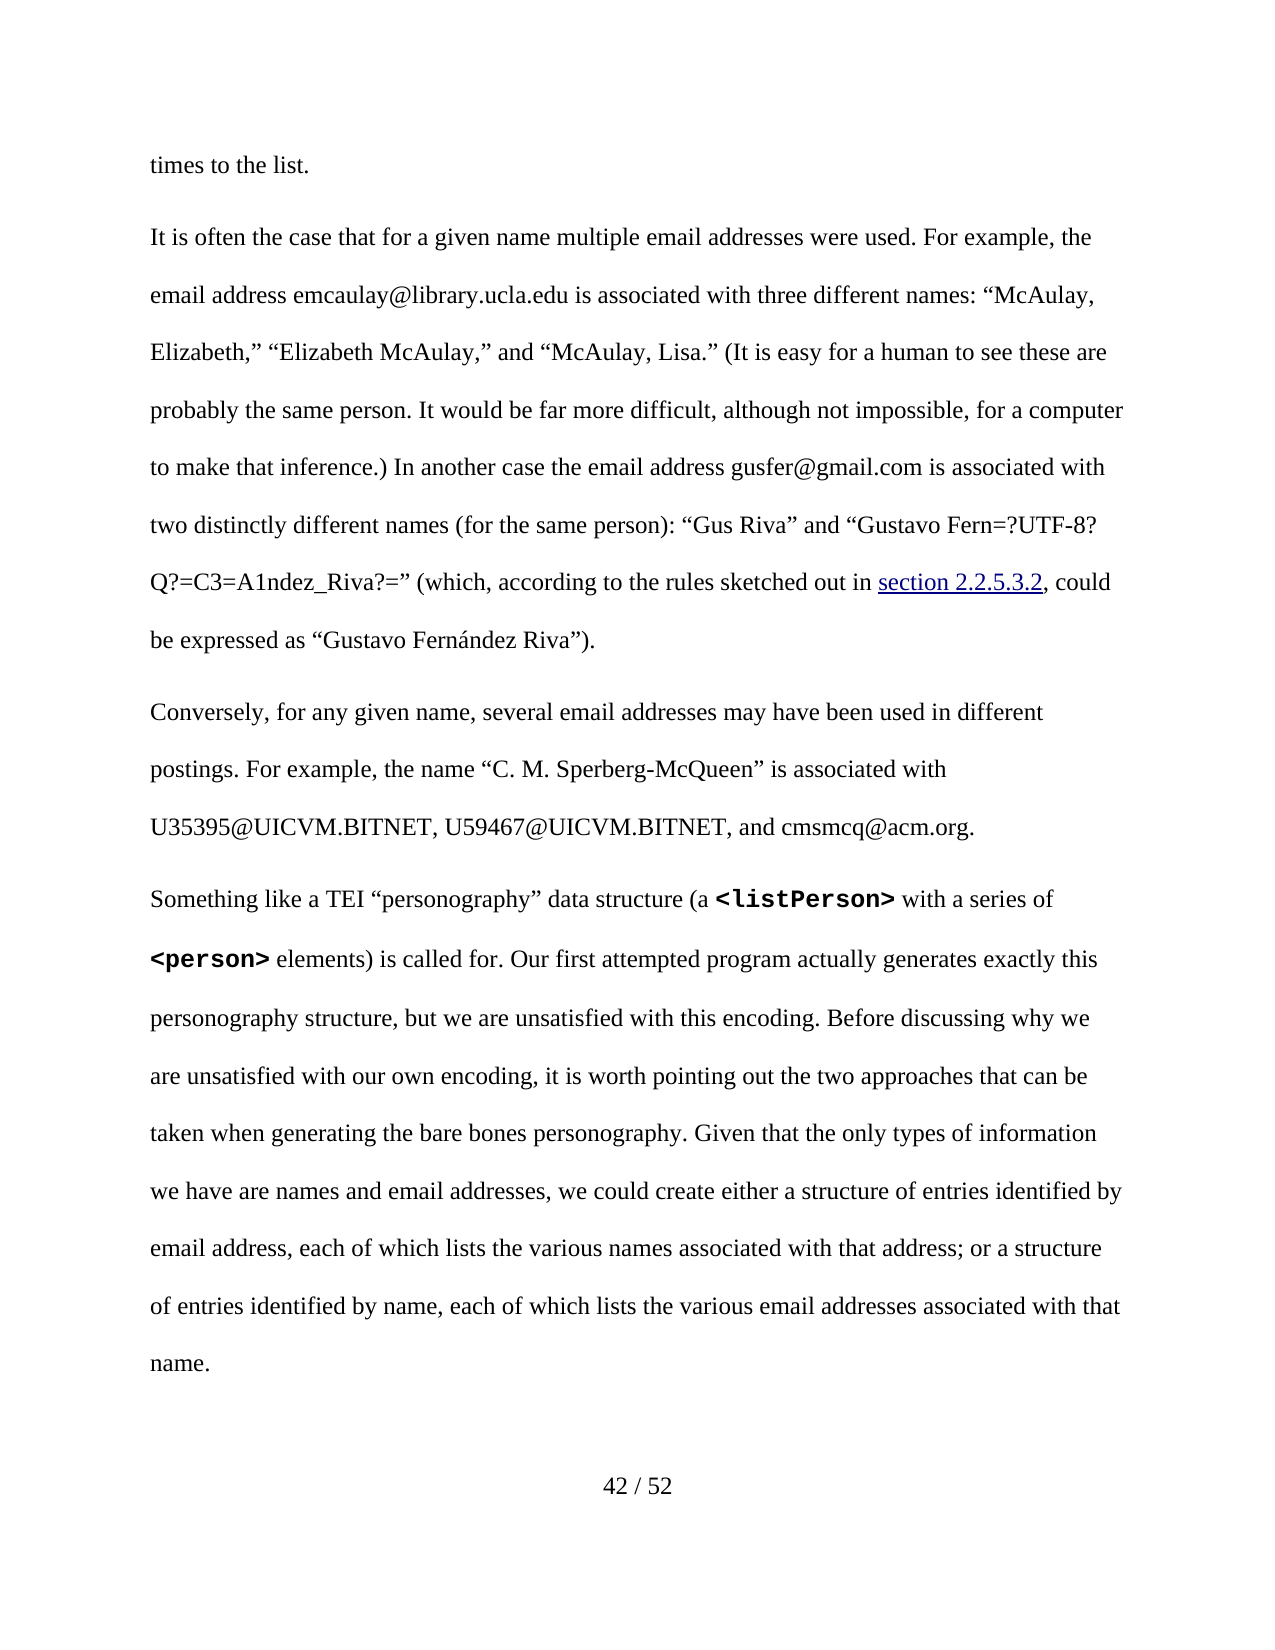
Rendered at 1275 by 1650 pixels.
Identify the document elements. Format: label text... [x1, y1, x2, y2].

text Conversely, for any given name, several email addresses may have been used in different postings. For example, the name “C. M. Sperberg-McQueen” is associated with U35395@UICVM.BITNET, U59467@UICVM.BITNET, and cmsmcq@acm.org. [150, 697, 1125, 841]
text It is often the case that for a given name multiple email addresses were used. For example, the email address emcaulay@library.ucla.edu is associated with three different names: “McAulay, Elizabeth,” “Elizabeth McAulay,” and “McAulay, Lisa.” (It is easy for a human to see these are probably the same person. It would be far more difficult, although not impossible, for a computer to make that inference.) In another case the email address gusfer@gmail.com is associated with two distinctly different names (for the same person): “Gus Riva” and “Gustavo Fern=?UTF-8?Q?=C3=A1ndez_Riva?=” (which, according to the rules sketched out in section 2.2.5.3.2, could be expressed as “Gustavo Fernández Riva”). [150, 222, 1125, 653]
text times to the list. [150, 150, 1125, 179]
text Something like a TEI “personography” data structure (a <listPerson> with a series of <person> elements) is called for. Our first attempted program actually generates exactly this personography structure, but we are unsatisfied with this encoding. Before discussing why we are unsatisfied with our own encoding, it is worth pointing out the two approaches that can be taken when generating the bare bones personography. Given that the only types of information we have are names and email addresses, we could create either a structure of entries identified by email address, each of which lists the various names associated with that address; or a structure of entries identified by name, each of which lists the various email addresses associated with that name. [150, 884, 1125, 1377]
